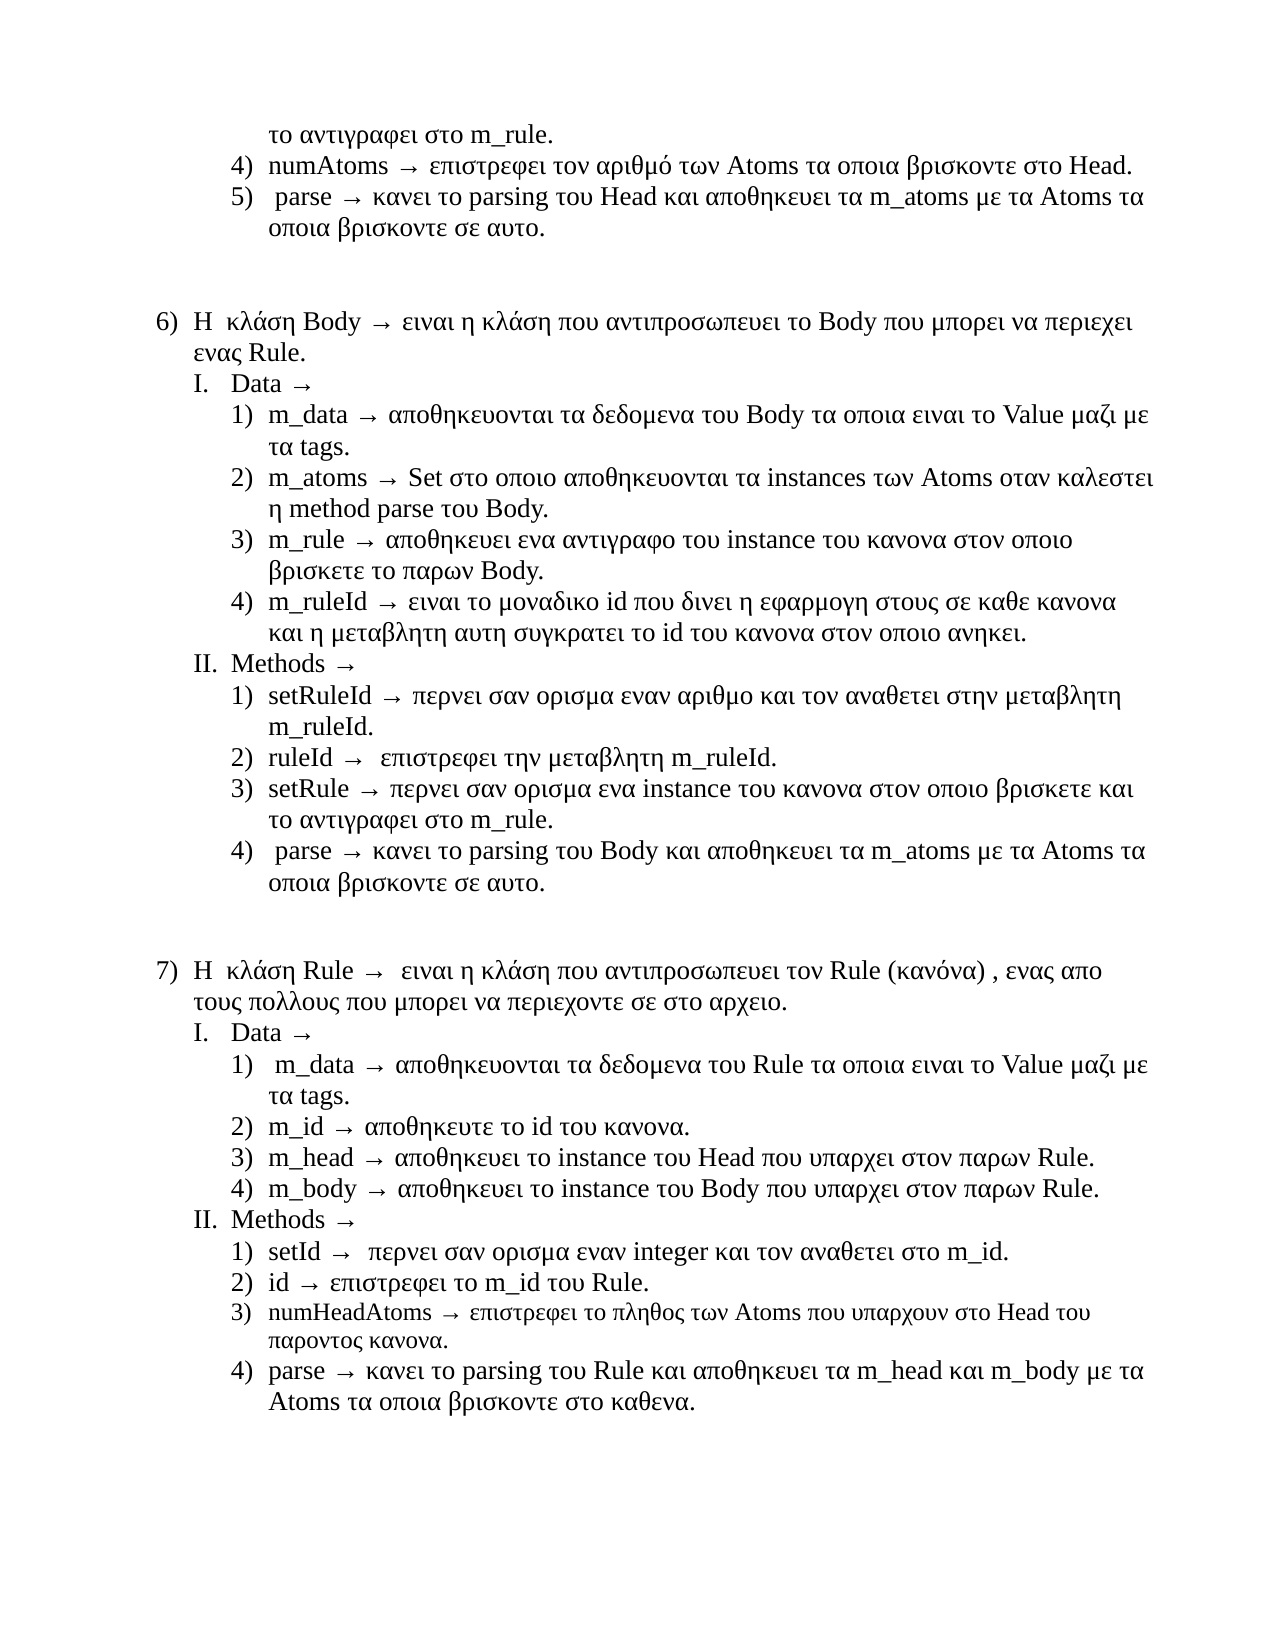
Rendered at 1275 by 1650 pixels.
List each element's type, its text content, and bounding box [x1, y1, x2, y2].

list m_id → αποθηκευτε το id του κανονα. [231, 1110, 1157, 1141]
list Methods → [193, 1203, 1157, 1234]
list Methods → [193, 648, 1157, 679]
list setRuleId → περνει σαν ορισμα εναν αριθμο και τον αναθετει στην μεταβλητη m_ruleId. [231, 679, 1157, 741]
list ruleId → επιστρεφει την μεταβλητη m_ruleId. [231, 741, 1157, 772]
list m_head → αποθηκευει το instance του Head που υπαρχει στον παρων Rule. [231, 1141, 1157, 1172]
list H κλάση Body → ειναι η κλάση που αντιπροσωπευει το Body που μπορει να περιεχει ενας Rule. [156, 305, 1157, 367]
list το αντιγραφει στο m_rule. [231, 118, 1157, 149]
list m_data → αποθηκευονται τα δεδομενα του Rule τα οποια ειναι το Value μαζι με τα tags. [231, 1048, 1157, 1110]
list parse → κανει το parsing του Rule και αποθηκευει τα m_head και m_body με τα Atoms τα οποια βρισκοντε στο καθενα. [231, 1354, 1157, 1417]
list id → επιστρεφει το m_id του Rule. [231, 1266, 1157, 1297]
list Data → [193, 367, 1157, 398]
list setRule → περνει σαν ορισμα ενα instance του κανονα στον οποιο βρισκετε και το αντιγραφει στο m_rule. [231, 772, 1157, 834]
list m_ruleId → ειναι το μοναδικο id που δινει η εφαρμογη στους σε καθε κανονα και η μεταβλητη αυτη συγκρατει το id του κανονα στον οποιο ανηκει. [231, 585, 1157, 648]
list setId → περνει σαν ορισμα εναν integer και τον αναθετει στο m_id. [231, 1234, 1157, 1266]
list m_atoms → Set στο οποιο αποθηκευονται τα instances των Atoms οταν καλεστει η method parse του Body. [231, 461, 1157, 523]
list parse → κανει το parsing του Head και αποθηκευει τα m_atoms με τα Atoms τα οποια βρισκοντε σε αυτο. [231, 180, 1157, 243]
list Data → [193, 1017, 1157, 1048]
list parse → κανει το parsing του Body και αποθηκευει τα m_atoms με τα Atoms τα οποια βρισκοντε σε αυτο. [231, 834, 1157, 897]
list numHeadAtoms → επιστρεφει το πληθος των Atoms που υπαρχουν στο Head του παροντος κανονα. [231, 1297, 1157, 1354]
list m_rule → αποθηκευει ενα αντιγραφο του instance του κανονα στον οποιο βρισκετε το παρων Body. [231, 523, 1157, 585]
list m_data → αποθηκευονται τα δεδομενα του Body τα οποια ειναι το Value μαζι με τα tags. [231, 398, 1157, 461]
list H κλάση Rule → ειναι η κλάση που αντιπροσωπευει τον Rule (κανόνα) , ενας απο τους πολλους που μπορει να περιεχοντε σε στο αρχειο. [156, 954, 1157, 1017]
list m_body → αποθηκευει το instance του Body που υπαρχει στον παρων Rule. [231, 1172, 1157, 1203]
list numAtoms → επιστρεφει τον αριθμό των Atoms τα οποια βρισκοντε στο Head. [231, 149, 1157, 180]
